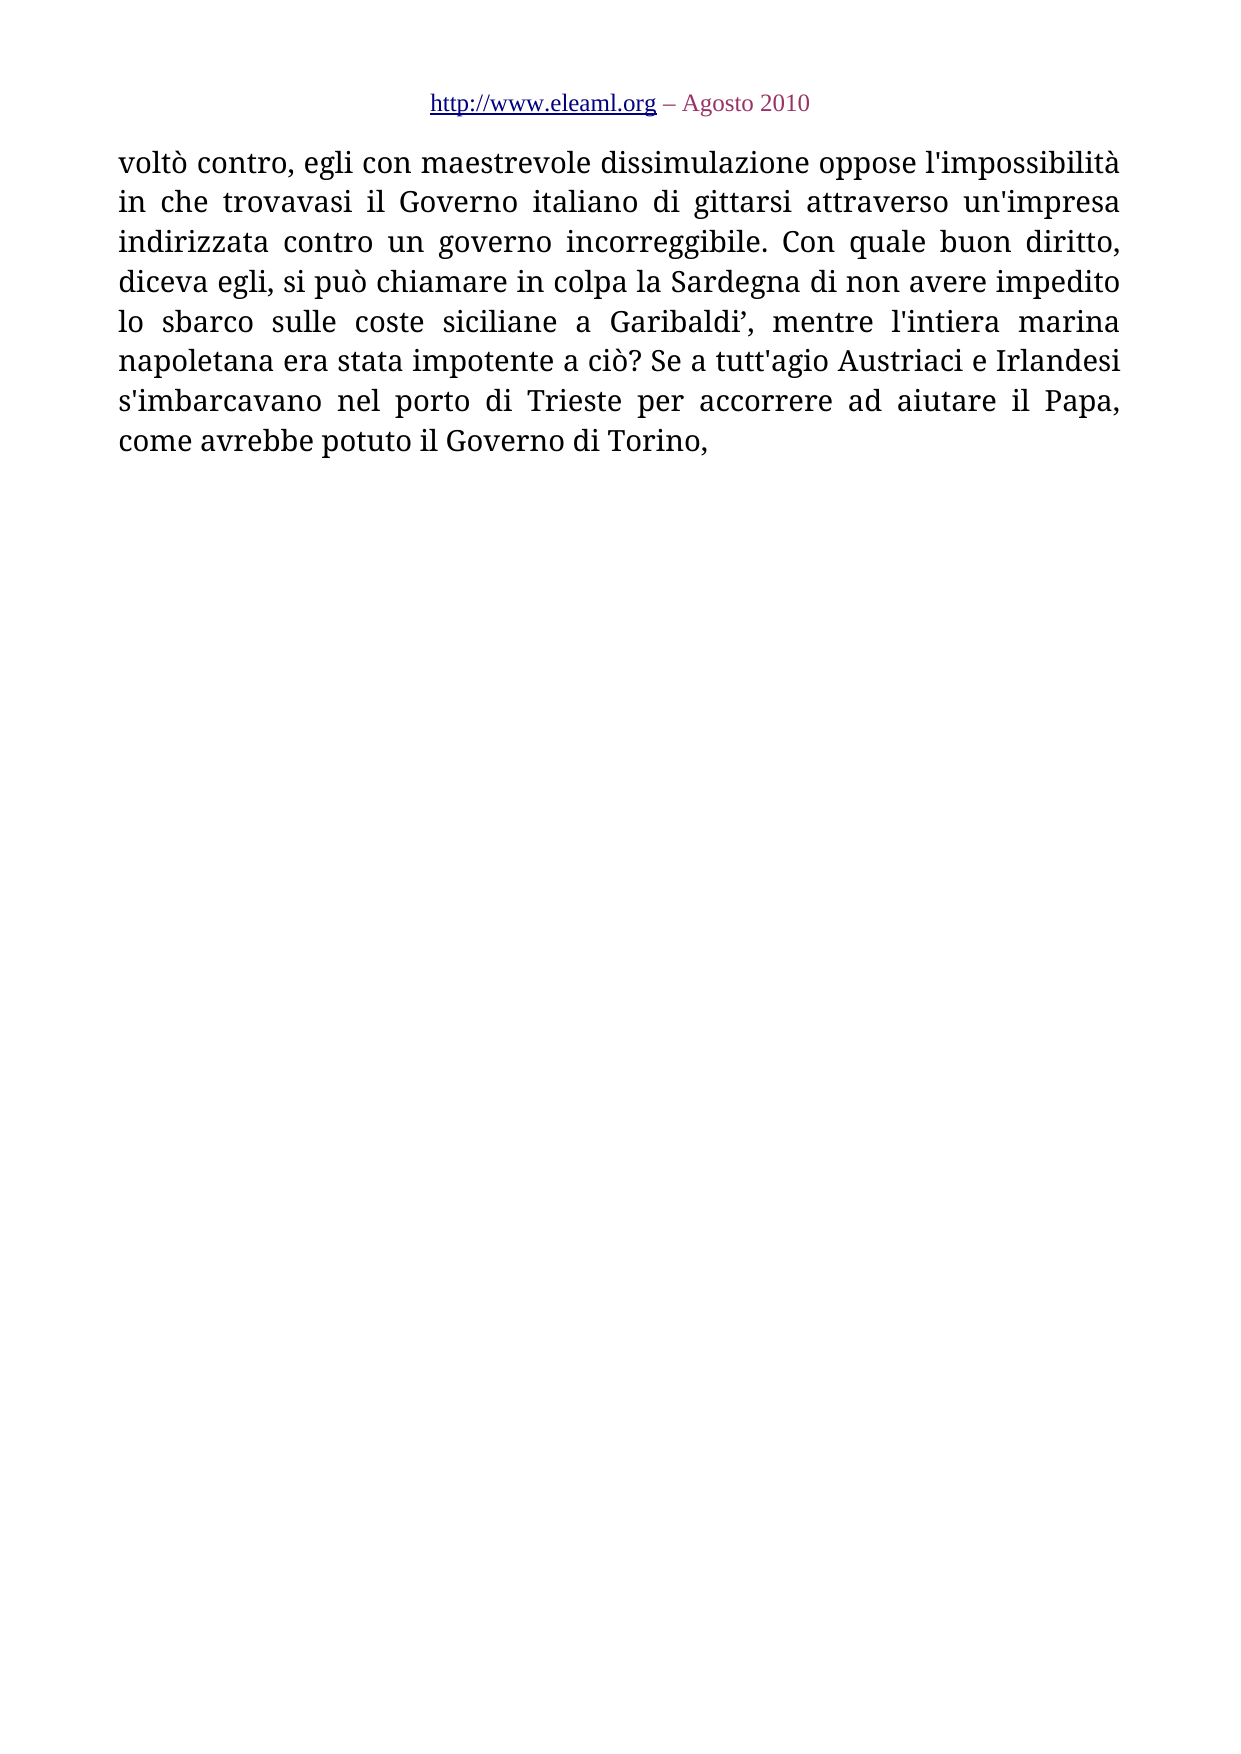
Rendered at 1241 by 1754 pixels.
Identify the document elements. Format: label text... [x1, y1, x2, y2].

text voltò contro, egli con maestrevole dissimulazione oppose l'impossibilità in che trovavasi il Governo italiano di gittarsi attraverso un'impresa indirizzata contro un governo incorreggibile. Con quale buon diritto, diceva egli, si può chiamare in colpa la Sardegna di non avere impedito lo sbarco sulle coste siciliane a Garibaldi’, mentre l'intiera marina napoletana era stata impotente a ciò? Se a tutt'agio Austriaci e Irlandesi s'imbarcavano nel porto di Trieste per accorrere ad aiutare il Papa, come avrebbe potuto il Governo di Torino, [118, 142, 1122, 459]
